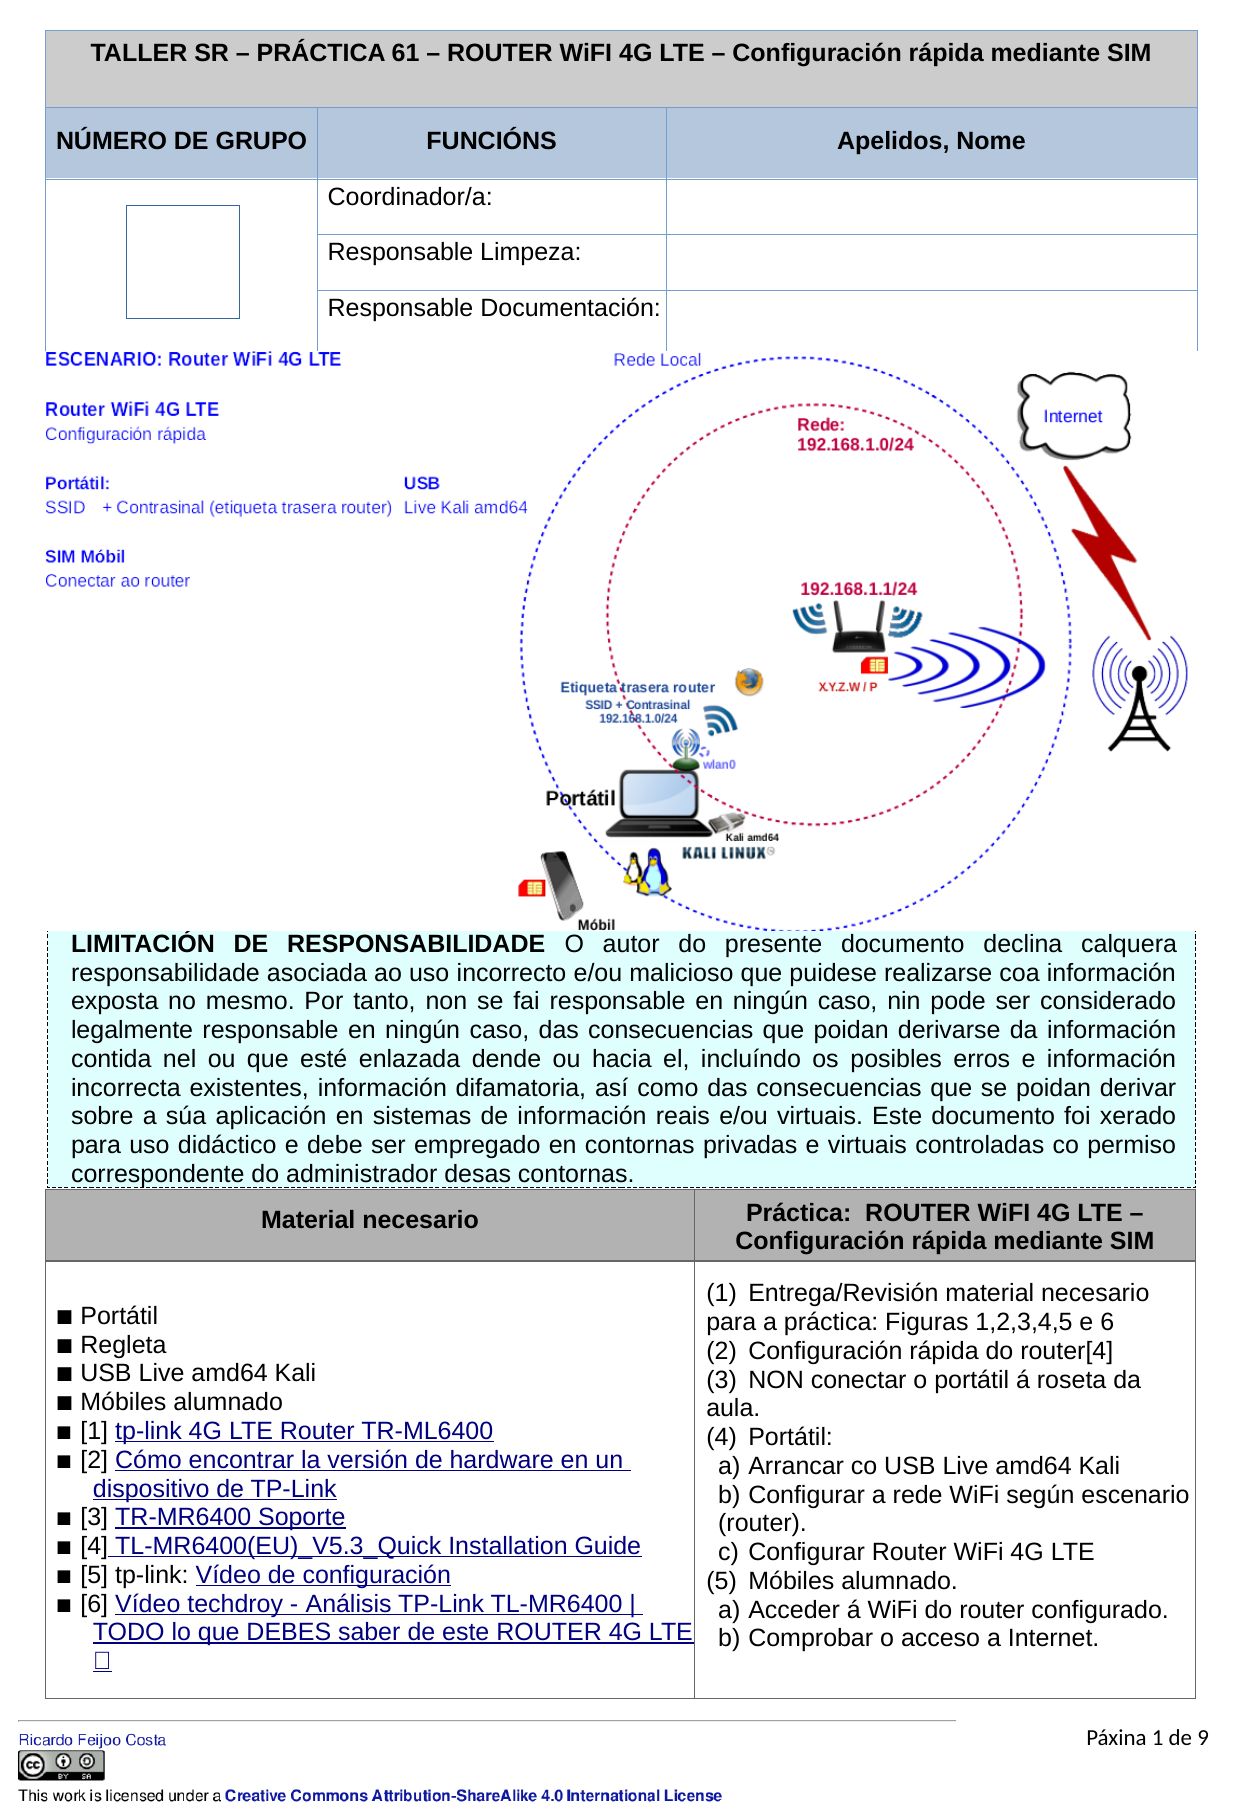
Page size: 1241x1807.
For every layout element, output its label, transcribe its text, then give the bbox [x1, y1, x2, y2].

table_cell [46, 180, 317, 351]
table_cell Coordinador/a: [318, 180, 666, 234]
table_header Práctica: ROUTER WiFI 4G LTE – Configuración rápida mediante SIM [695, 1190, 1195, 1260]
table_cell [667, 235, 1197, 289]
table_cell [667, 180, 1197, 234]
table_header TALLER SR – PRÁCTICA 61 – ROUTER WiFI 4G LTE – Configuración rápida mediante SIM [46, 31, 1197, 107]
table_cell Entrega/Revisión material necesario para a práctica: Figuras 1,2,3,4,5 e 6 Configuración rápida do router[4] NON conectar o portátil á roseta da aula. Portátil: Arrancar co USB Live amd64 Kali Configurar a rede WiFi según escenario (router). Configurar Router WiFi 4G LTE Móbiles alumnado. Acceder á WiFi do router configurado. Comprobar o acceso a Internet. [695, 1262, 1195, 1698]
table_cell Portátil Regleta USB Live amd64 Kali Móbiles alumnado [1] tp-link 4G LTE Router TR-ML6400 [2] Cómo encontrar la versión de hardware en un dispositivo de TP-Link [3] TR-MR6400 Soporte [4] TL-MR6400(EU)_V5.3_Quick Installation Guide [5] tp-link: Vídeo de configuración [6] Vídeo techdroy - Análisis TP-Link TL-MR6400 | TODO lo que DEBES saber de este ROUTER 4G LTE 🚀 [46, 1262, 694, 1698]
table_header Material necesario [46, 1190, 694, 1260]
table_cell Responsable Documentación: [318, 291, 666, 351]
picture [45, 351, 1209, 931]
table_cell Responsable Limpeza: [318, 235, 666, 289]
picture [8, 1715, 957, 1806]
table_cell [667, 291, 1197, 351]
table_cell FUNCIÓNS [318, 108, 666, 178]
table_cell Apelidos, Nome [667, 108, 1197, 178]
table_cell NÚMERO DE GRUPO [46, 108, 317, 178]
